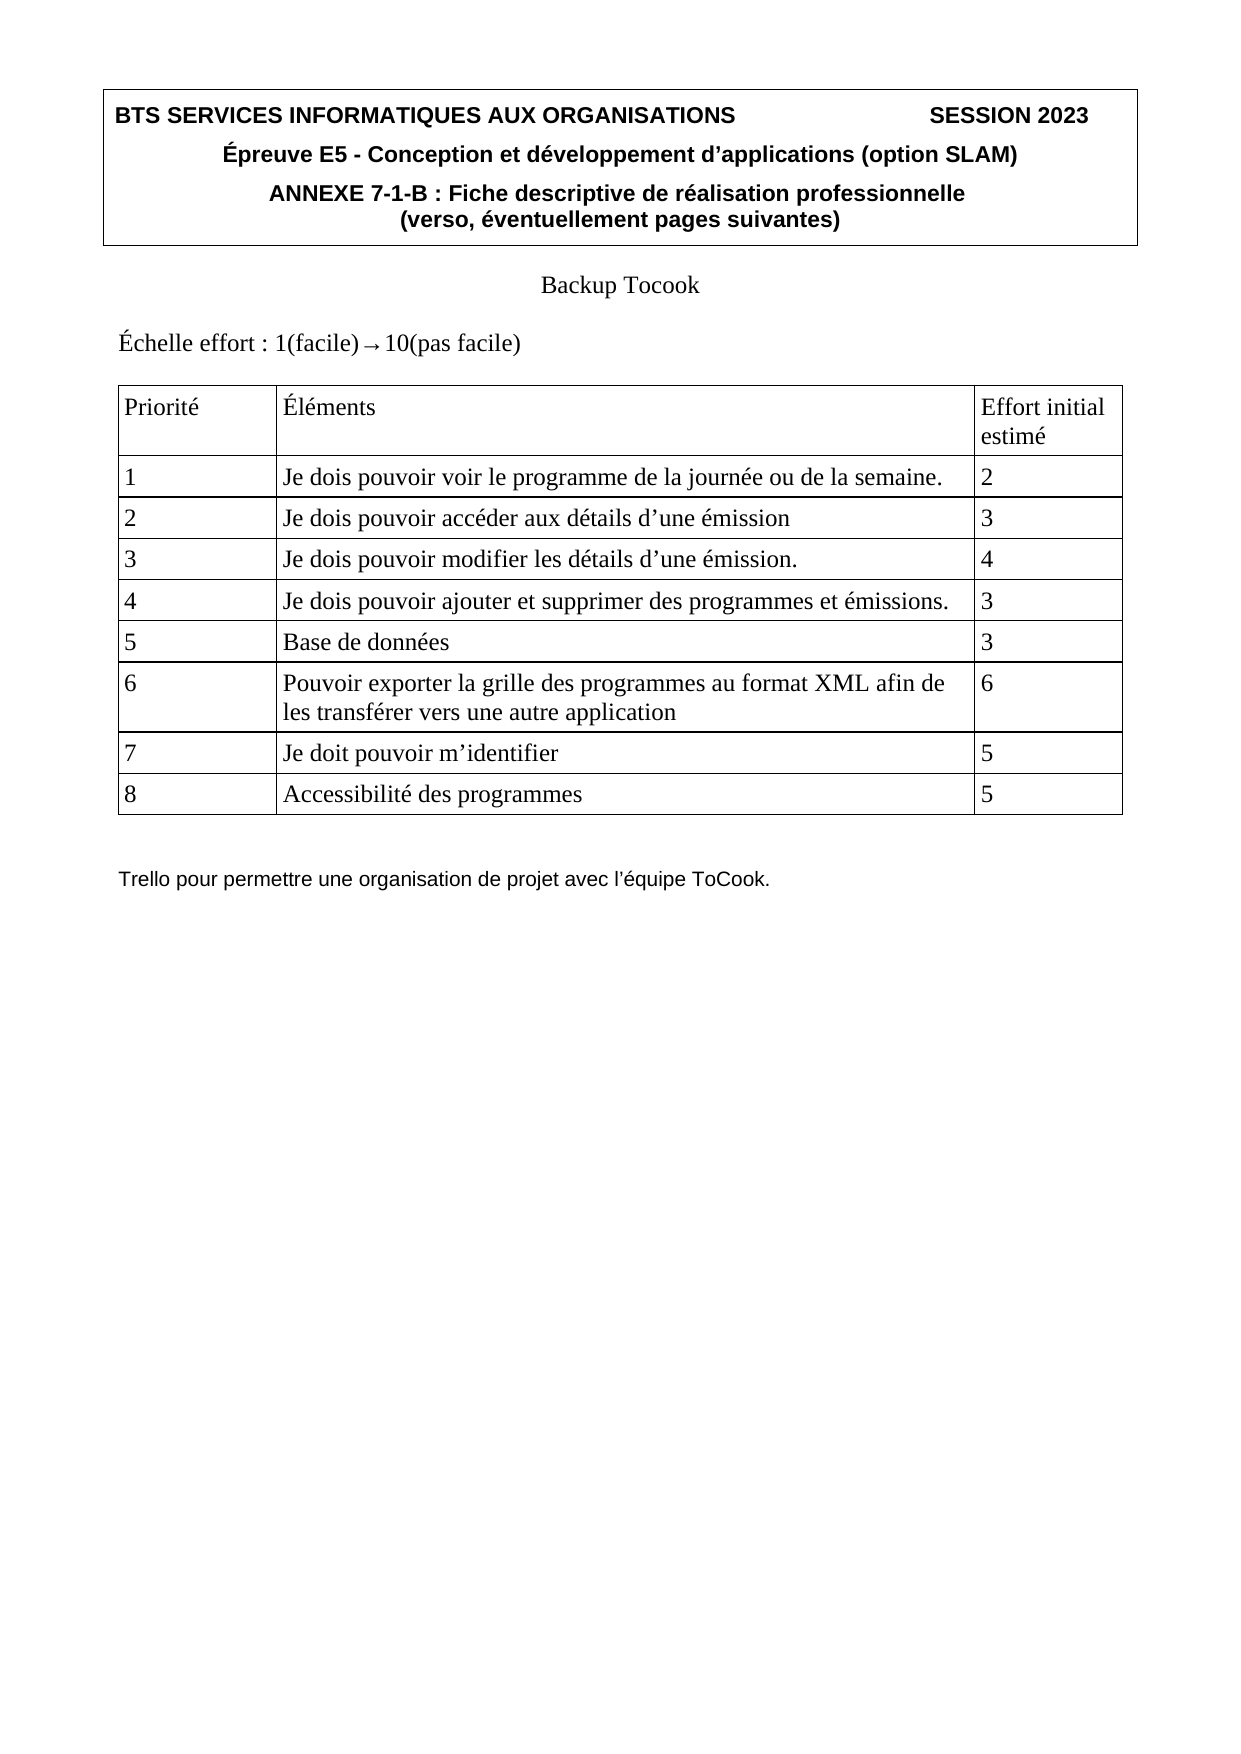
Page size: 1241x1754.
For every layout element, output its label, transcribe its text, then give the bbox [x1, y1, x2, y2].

subtitle Trello pour permettre une organisation de projet avec l’équipe ToCook. [118, 866, 1122, 890]
table_header Priorité [119, 386, 276, 455]
table_cell Je dois pouvoir modifier les détails d’une émission. [277, 539, 974, 579]
table_cell 5 [975, 733, 1122, 773]
table_cell Je doit pouvoir m’identifier [277, 733, 974, 773]
table_cell 6 [975, 663, 1122, 731]
table_cell 4 [975, 539, 1122, 579]
table_cell Accessibilité des programmes [277, 774, 974, 814]
table_cell 1 [119, 456, 276, 496]
table_cell 2 [975, 456, 1122, 496]
table_cell 3 [975, 580, 1122, 620]
table_cell 5 [119, 621, 276, 661]
table_cell 5 [975, 774, 1122, 814]
table_header Effort initial estimé [975, 386, 1122, 455]
table_cell 6 [119, 663, 276, 731]
table_cell Base de données [277, 621, 974, 661]
table_header BTS Services informatiques aux organisations SESSION 2023 Épreuve E5 - Conception et développement d’applications (option SLAM) ANNEXE 7-1-B : Fiche descriptive de réalisation professionnelle (verso, éventuellement pages suivantes) [104, 90, 1137, 245]
table_cell 3 [119, 539, 276, 579]
table_cell Je dois pouvoir accéder aux détails d’une émission [277, 498, 974, 538]
table_header Éléments [277, 386, 974, 455]
table_cell 3 [975, 498, 1122, 538]
table_cell Je dois pouvoir ajouter et supprimer des programmes et émissions. [277, 580, 974, 620]
text Échelle effort : 1(facile)→10(pas facile) [118, 328, 1122, 356]
table_cell 7 [119, 733, 276, 773]
table_cell Je dois pouvoir voir le programme de la journée ou de la semaine. [277, 456, 974, 496]
table_cell 2 [119, 498, 276, 538]
table_cell 4 [119, 580, 276, 620]
table_cell 3 [975, 621, 1122, 661]
text Backup Tocook [118, 270, 1122, 299]
table_cell 8 [119, 774, 276, 814]
table_cell Pouvoir exporter la grille des programmes au format XML afin de les transférer vers une autre application [277, 663, 974, 731]
